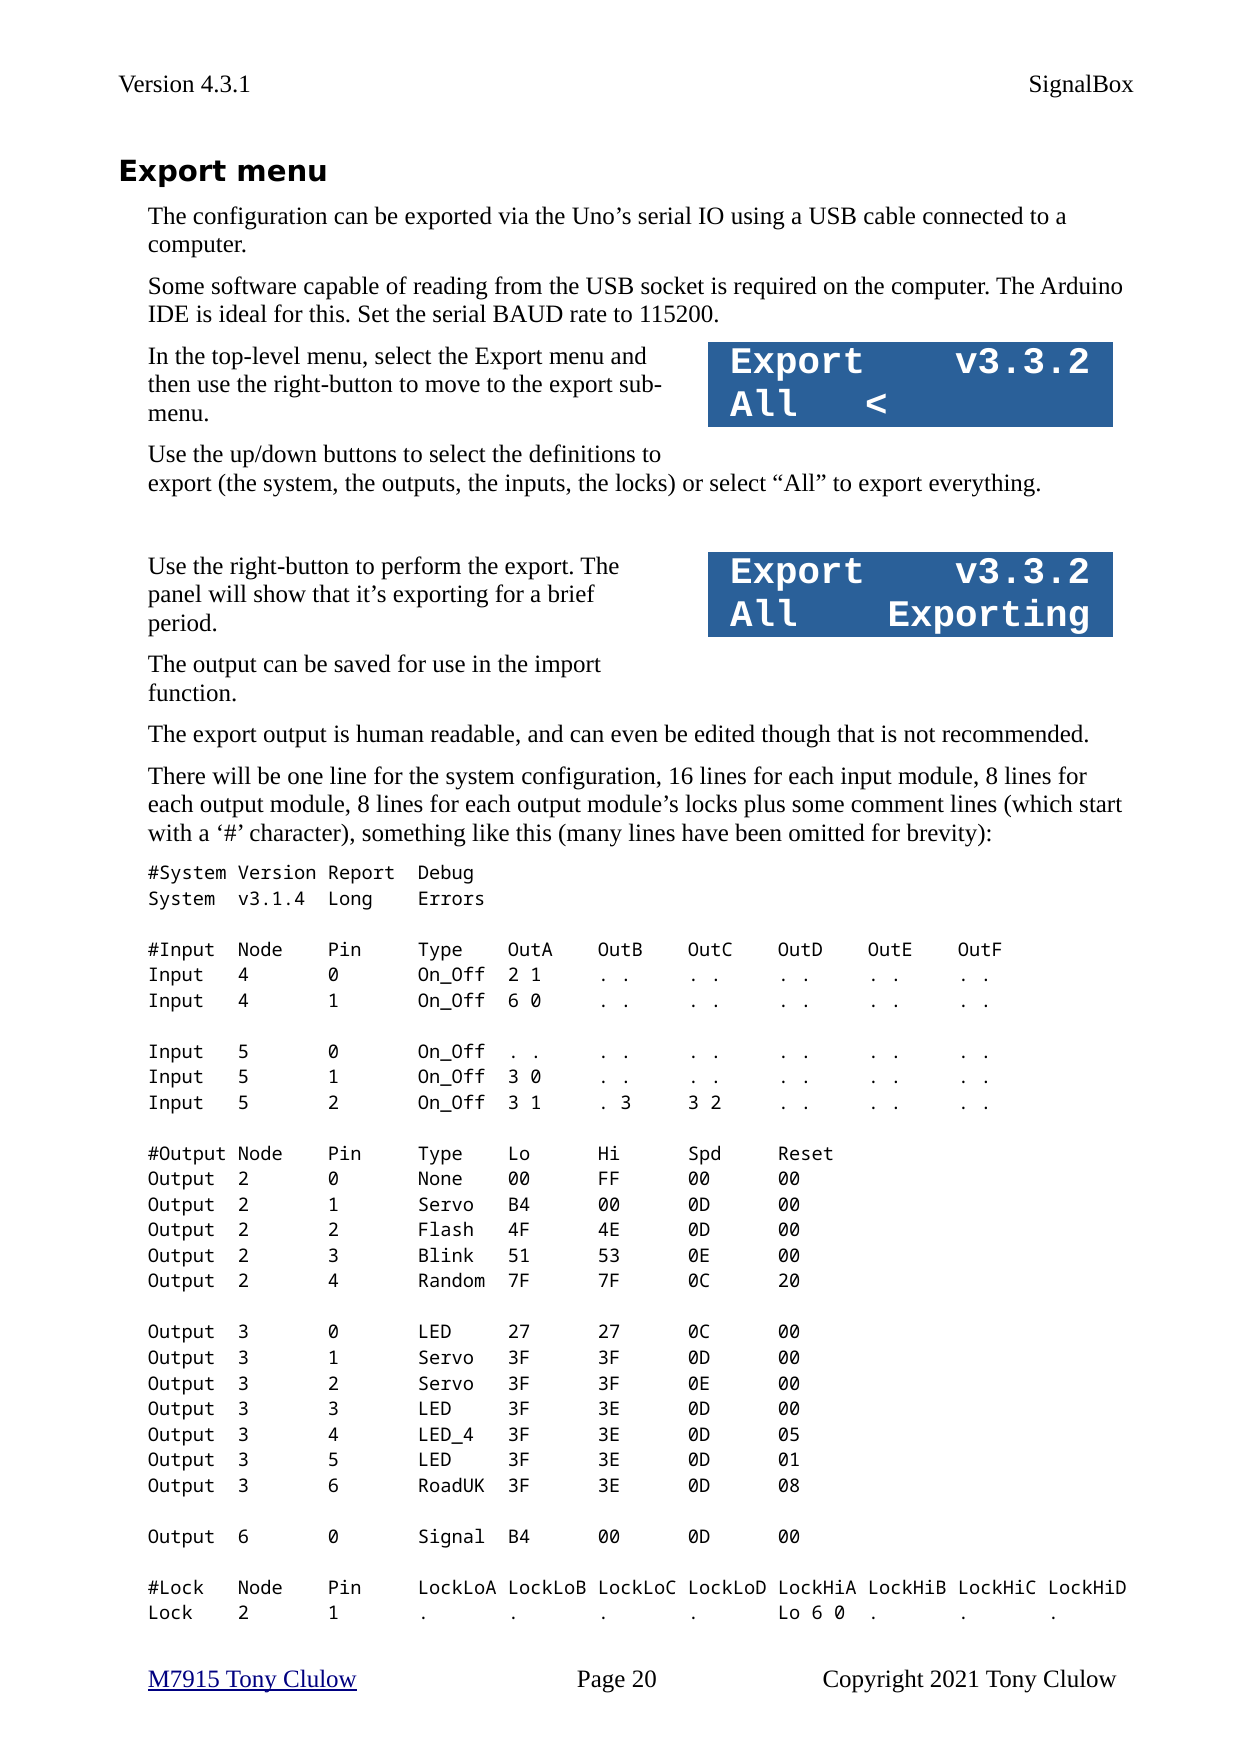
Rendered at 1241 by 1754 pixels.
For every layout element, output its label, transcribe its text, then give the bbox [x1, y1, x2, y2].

text #System Version Report Debug System v3.1.4 Long Errors #Input Node Pin Type OutA OutB OutC OutD OutE OutF Input 4 0 On_Off 2 1 . . . . . . . . . . Input 4 1 On_Off 6 0 . . . . . . . . . . Input 5 0 On_Off . . . . . . . . . . . . Input 5 1 On_Off 3 0 . . . . . . . . . . Input 5 2 On_Off 3 1 . 3 3 2 . . . . . . #Output Node Pin Type Lo Hi Spd Reset Output 2 0 None 00 FF 00 00 Output 2 1 Servo B4 00 0D 00 Output 2 2 Flash 4F 4E 0D 00 Output 2 3 Blink 51 53 0E 00 Output 2 4 Random 7F 7F 0C 20 Output 3 0 LED 27 27 0C 00 Output 3 1 Servo 3F 3F 0D 00 Output 3 2 Servo 3F 3F 0E 00 Output 3 3 LED 3F 3E 0D 00 Output 3 4 LED_4 3F 3E 0D 05 Output 3 5 LED 3F 3E 0D 01 Output 3 6 RoadUK 3F 3E 0D 08 Output 6 0 Signal B4 00 0D 00 #Lock Node Pin LockLoA LockLoB LockLoC LockLoD LockHiA LockHiB LockHiC LockHiD Lock 2 1 . . . . Lo 6 0 . . . [148, 859, 1134, 1625]
text Use the right-button to perform the export. The panel will show that it’s exporting for a brief period. [148, 551, 1134, 637]
text Use the up/down buttons to select the definitions to export (the system, the outputs, the inputs, the locks) or select “All” to export everything. [148, 439, 1134, 497]
text The output can be saved for use in the import function. [148, 649, 1134, 707]
text Some software capable of reading from the USB socket is required on the computer. The Arduino IDE is ideal for this. Set the serial BAUD rate to 115200. [148, 271, 1134, 328]
subtitle Export menu [118, 154, 1134, 188]
text There will be one line for the system configuration, 16 lines for each input module, 8 lines for each output module, 8 lines for each output module’s locks plus some comment lines (which start with a ‘#’ character), something like this (many lines have been omitted for brevity): [148, 761, 1134, 847]
text The export output is human readable, and can even be edited though that is not recommended. [148, 719, 1134, 748]
text In the top-level menu, select the Export menu and then use the right-button to move to the export sub-menu. [148, 341, 1134, 427]
text The configuration can be exported via the Uno’s serial IO using a USB cable connected to a computer. [148, 201, 1134, 258]
